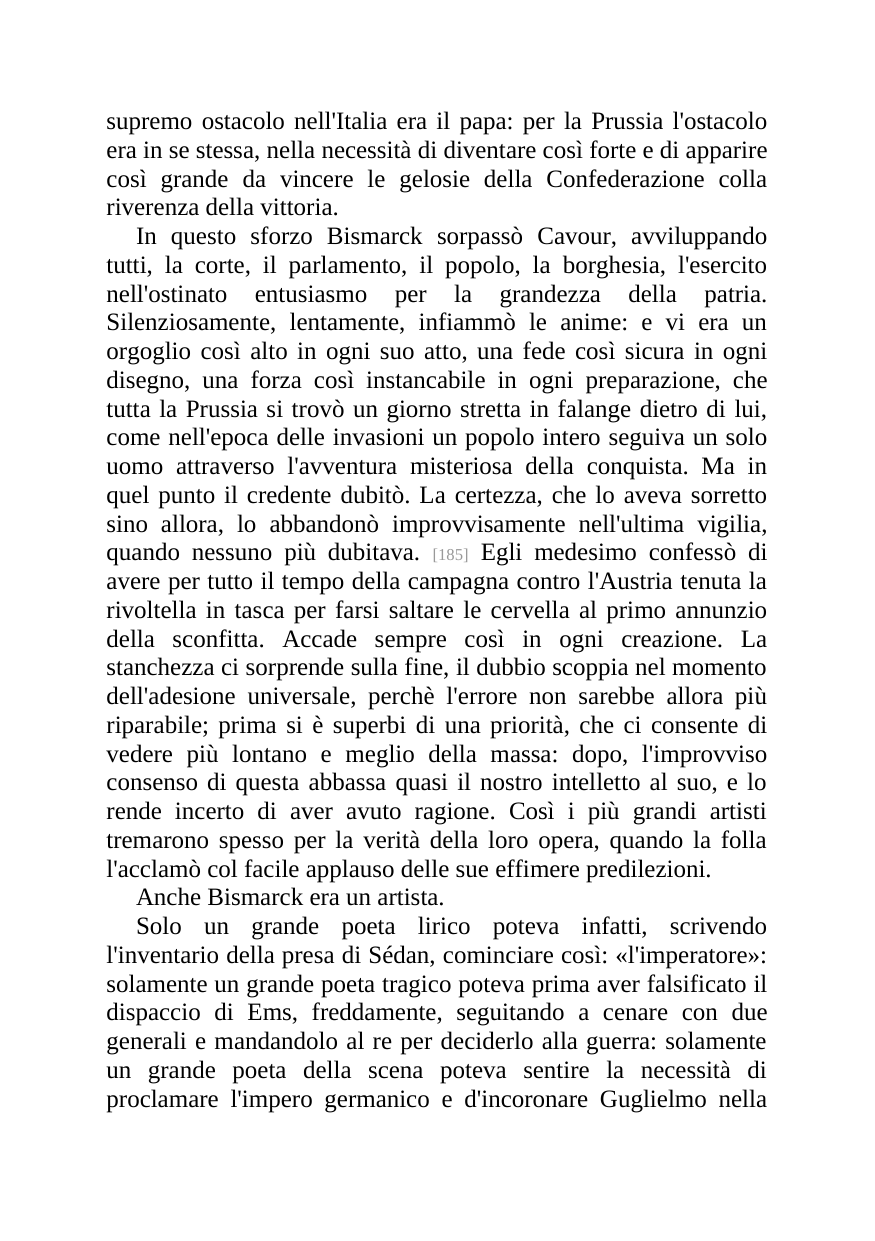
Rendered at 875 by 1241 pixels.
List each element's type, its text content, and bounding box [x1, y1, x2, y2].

text supremo ostacolo nell'Italia era il papa: per la Prussia l'ostacolo era in se stessa, nella necessità di diventare così forte e di apparire così grande da vincere le gelosie della Confederazione colla riverenza della vittoria. [106, 106, 768, 221]
text Anche Bismarck era un artista. [106, 882, 768, 911]
text Solo un grande poeta lirico poteva infatti, scrivendo l'inventario della presa di Sédan, cominciare così: «l'imperatore»: solamente un grande poeta tragico poteva prima aver falsificato il dispaccio di Ems, freddamente, seguitando a cenare con due generali e mandandolo al re per deciderlo alla guerra: solamente un grande poeta della scena poteva sentire la necessità di proclamare l'impero germanico e d'incoronare Guglielmo nella [106, 911, 768, 1112]
text In questo sforzo Bismarck sorpassò Cavour, avviluppando tutti, la corte, il parlamento, il popolo, la borghesia, l'esercito nell'ostinato entusiasmo per la grandezza della patria. Silenziosamente, lentamente, infiammò le anime: e vi era un orgoglio così alto in ogni suo atto, una fede così sicura in ogni disegno, una forza così instancabile in ogni preparazione, che tutta la Prussia si trovò un giorno stretta in falange dietro di lui, come nell'epoca delle invasioni un popolo intero seguiva un solo uomo attraverso l'avventura misteriosa della conquista. Ma in quel punto il credente dubitò. La certezza, che lo aveva sorretto sino allora, lo abbandonò improvvisamente nell'ultima vigilia, quando nessuno più dubitava. [185] Egli medesimo confessò di avere per tutto il tempo della campagna contro l'Austria tenuta la rivoltella in tasca per farsi saltare le cervella al primo annunzio della sconfitta. Accade sempre così in ogni creazione. La stanchezza ci sorprende sulla fine, il dubbio scoppia nel momento dell'adesione universale, perchè l'errore non sarebbe allora più riparabile; prima si è superbi di una priorità, che ci consente di vedere più lontano e meglio della massa: dopo, l'improvviso consenso di questa abbassa quasi il nostro intelletto al suo, e lo rende incerto di aver avuto ragione. Così i più grandi artisti tremarono spesso per la verità della loro opera, quando la folla l'acclamò col facile applauso delle sue effimere predilezioni. [106, 221, 768, 882]
